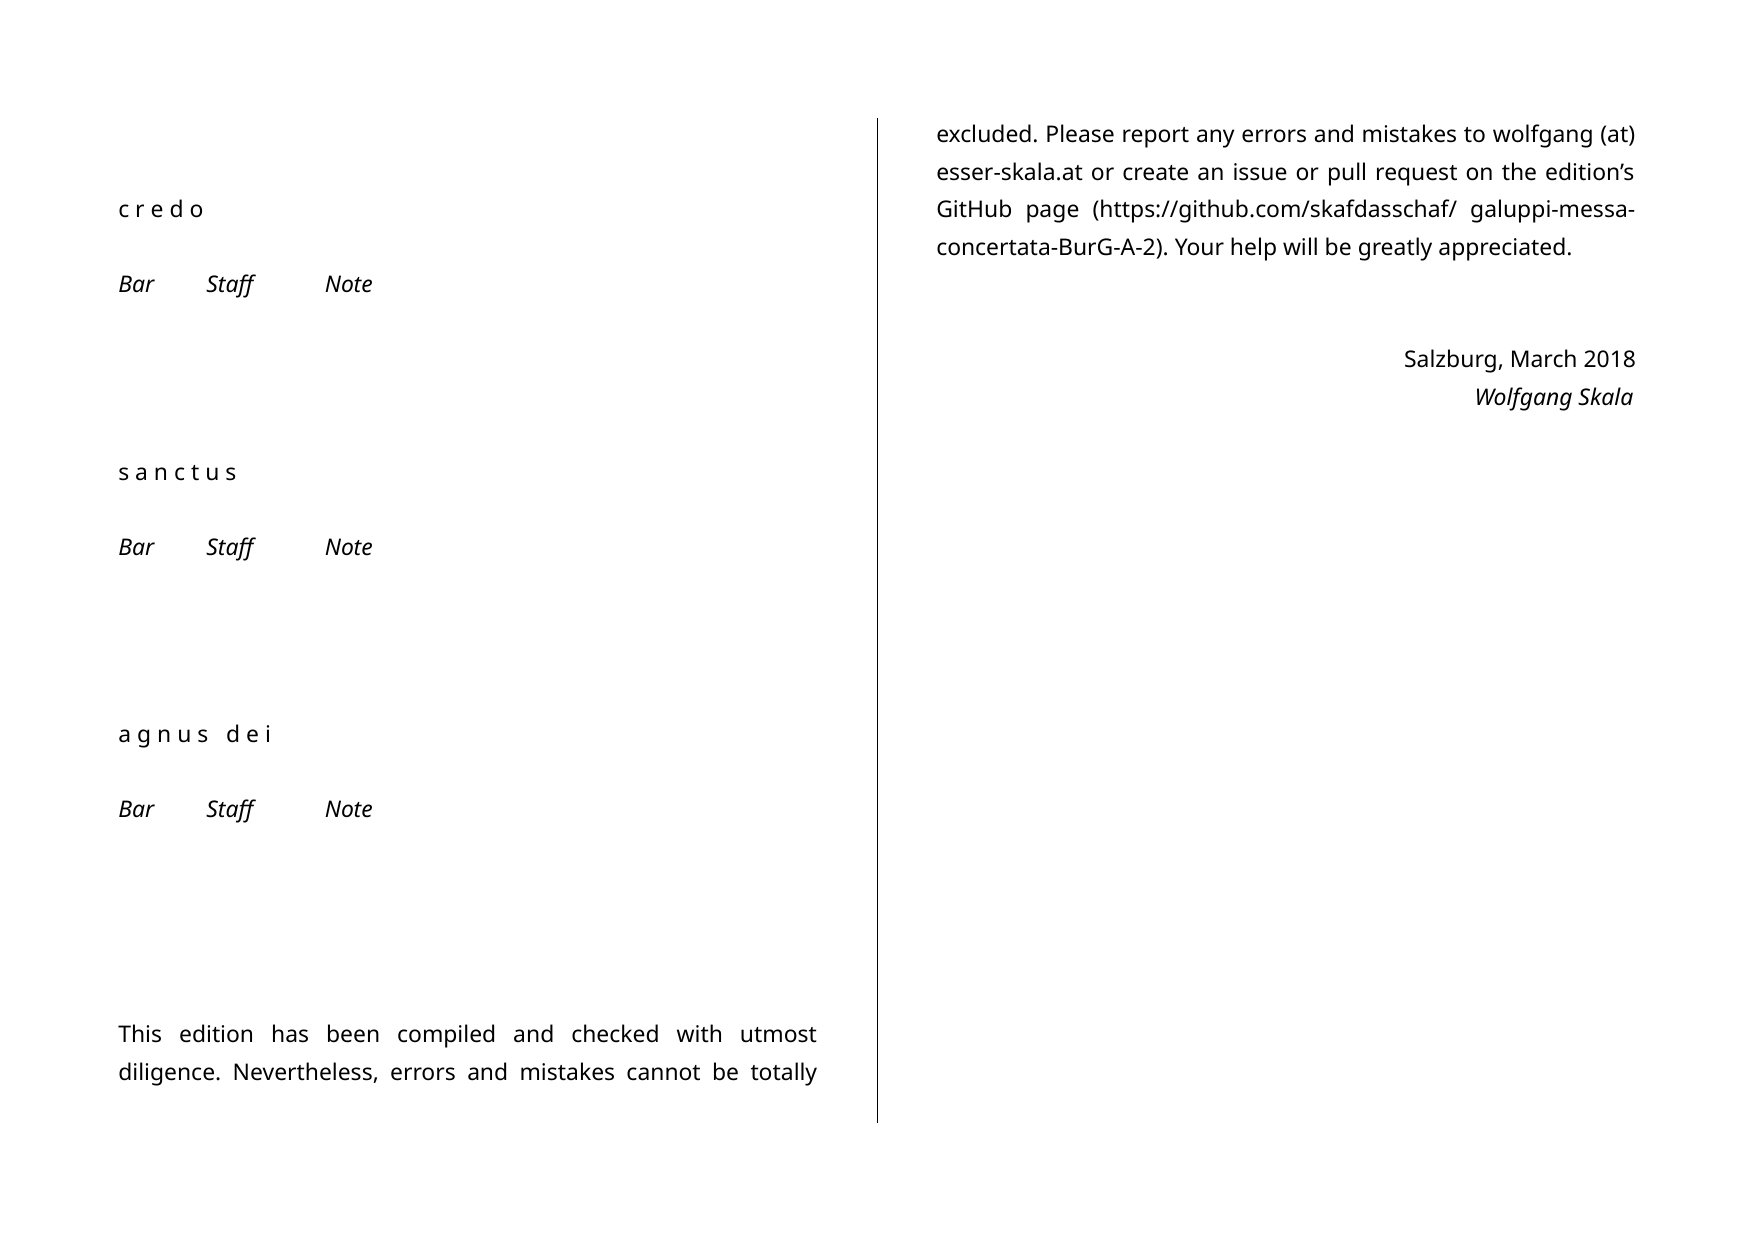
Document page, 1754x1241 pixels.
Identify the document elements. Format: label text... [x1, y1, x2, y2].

text Bar Staff Note a g n u s d e i [118, 531, 818, 749]
text Bar Staff Note s a n c t u s [118, 268, 818, 487]
text excluded. Please report any errors and mistakes to wolfgang (at) esser-skala.at or create an issue or pull request on the edition’s GitHub page (https://github.com/skafdasschaf/ galuppi-messa-concertata-BurG-A-2). Your help will be greatly appreciated. [936, 118, 1636, 262]
text This edition has been compiled and checked with utmost diligence. Nevertheless, errors and mistakes cannot be totally [118, 1018, 818, 1087]
text Salzburg, March 2018 Wolfgang Skala [936, 343, 1636, 412]
text c r e d o [118, 118, 818, 224]
text Bar Staff Note [118, 793, 818, 974]
